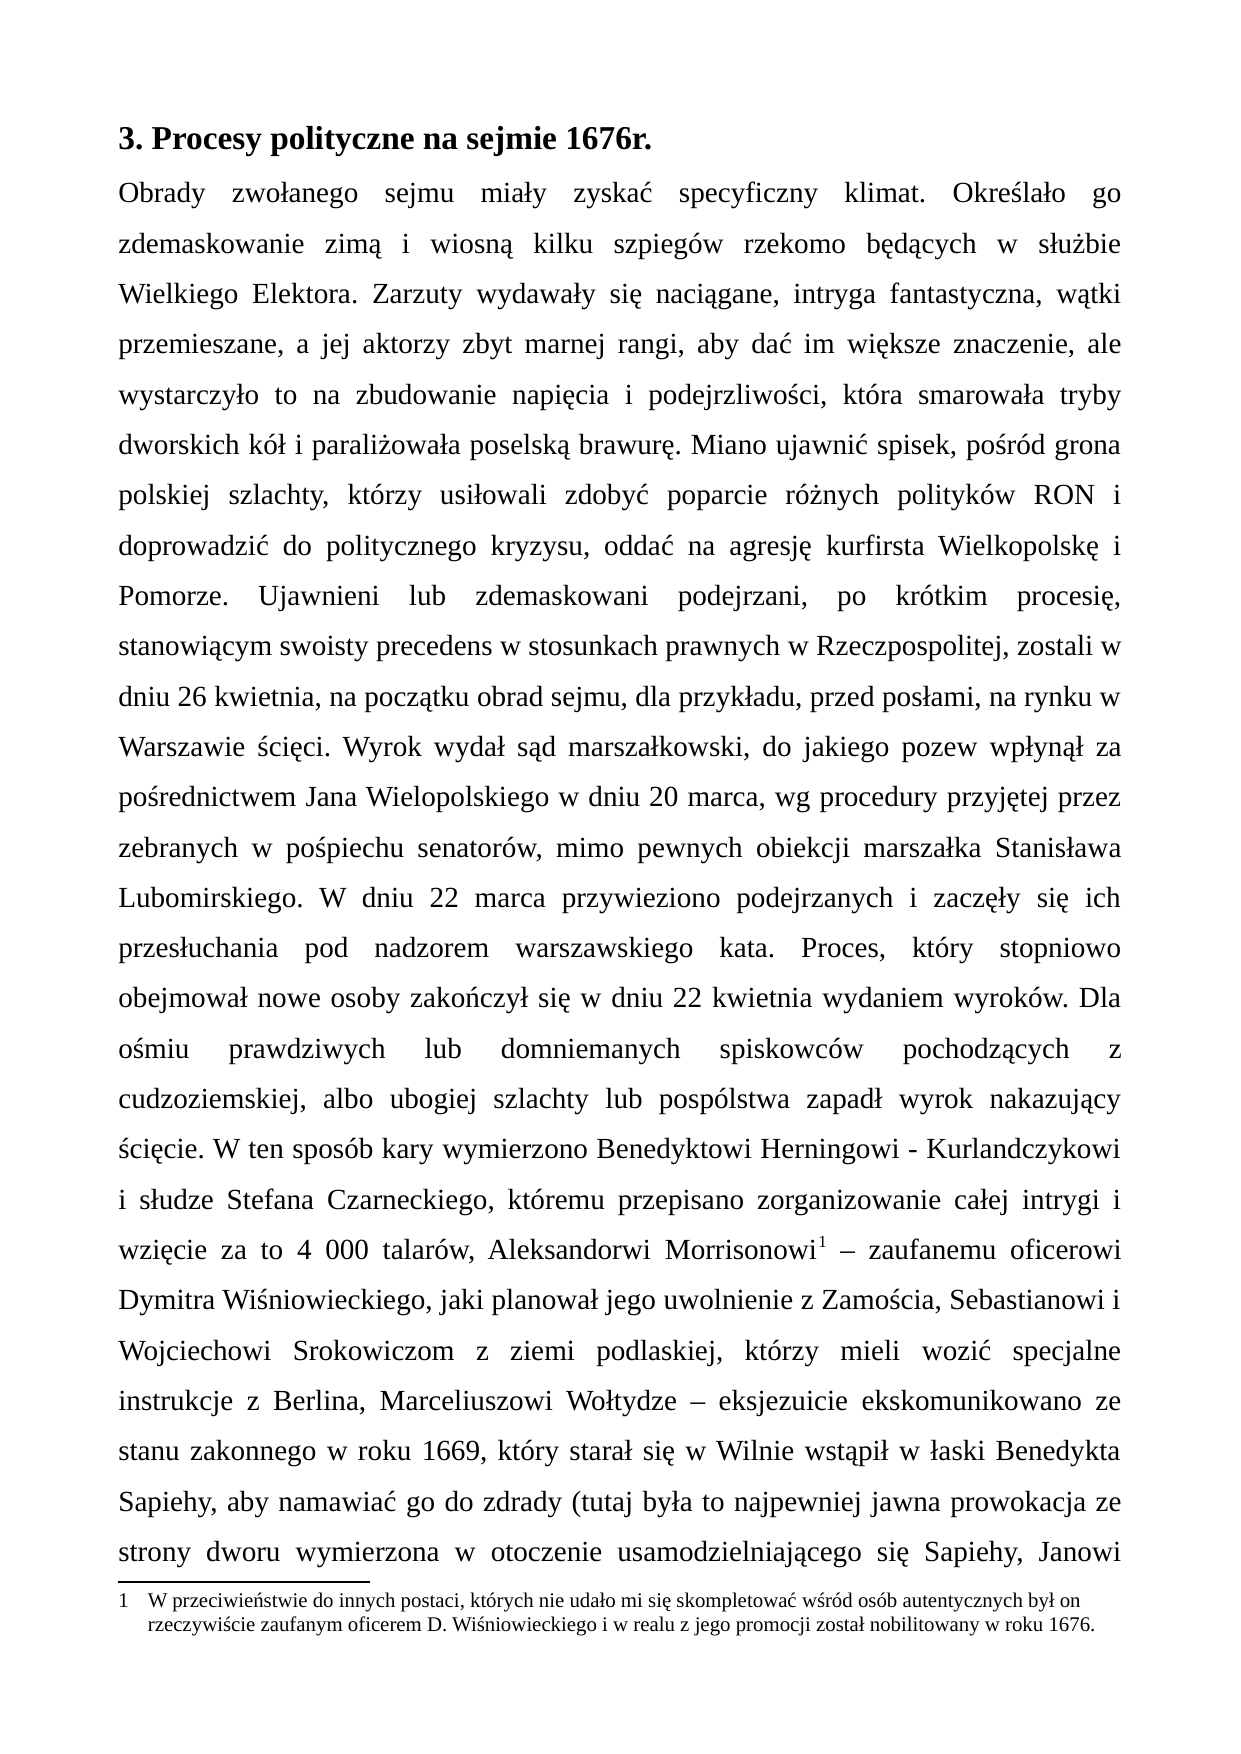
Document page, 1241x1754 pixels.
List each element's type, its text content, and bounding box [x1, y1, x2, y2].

text Obrady zwołanego sejmu miały zyskać specyficzny klimat. Określało go zdemaskowanie zimą i wiosną kilku szpiegów rzekomo będących w służbie Wielkiego Elektora. Zarzuty wydawały się naciągane, intryga fantastyczna, wątki przemieszane, a jej aktorzy zbyt marnej rangi, aby dać im większe znaczenie, ale wystarczyło to na zbudowanie napięcia i podejrzliwości, która smarowała tryby dworskich kół i paraliżowała poselską brawurę. Miano ujawnić spisek, pośród grona polskiej szlachty, którzy usiłowali zdobyć poparcie różnych polityków RON i doprowadzić do politycznego kryzysu, oddać na agresję kurfirsta Wielkopolskę i Pomorze. Ujawnieni lub zdemaskowani podejrzani, po krótkim procesię, stanowiącym swoisty precedens w stosunkach prawnych w Rzeczpospolitej, zostali w dniu 26 kwietnia, na początku obrad sejmu, dla przykładu, przed posłami, na rynku w Warszawie ścięci. Wyrok wydał sąd marszałkowski, do jakiego pozew wpłynął za pośrednictwem Jana Wielopolskiego w dniu 20 marca, wg procedury przyjętej przez zebranych w pośpiechu senatorów, mimo pewnych obiekcji marszałka Stanisława Lubomirskiego. W dniu 22 marca przywieziono podejrzanych i zaczęły się ich przesłuchania pod nadzorem warszawskiego kata. Proces, który stopniowo obejmował nowe osoby zakończył się w dniu 22 kwietnia wydaniem wyroków. Dla ośmiu prawdziwych lub domniemanych spiskowców pochodzących z cudzoziemskiej, albo ubogiej szlachty lub pospólstwa zapadł wyrok nakazujący ścięcie. W ten sposób kary wymierzono Benedyktowi Herningowi - Kurlandczykowi i słudze Stefana Czarneckiego, któremu przepisano zorganizowanie całej intrygi i wzięcie za to 4 000 talarów, Aleksandorwi Morrisonowi – zaufanemu oficerowi Dymitra Wiśniowieckiego, jaki planował jego uwolnienie z Zamościa, Sebastianowi i Wojciechowi Srokowiczom z ziemi podlaskiej, którzy mieli wozić specjalne instrukcje z Berlina, Marceliuszowi Wołtydze – eksjezuicie ekskomunikowano ze stanu zakonnego w roku 1669, który starał się w Wilnie wstąpił w łaski Benedykta Sapiehy, aby namawiać go do zdrady (tutaj była to najpewniej jawna prowokacja ze strony dworu wymierzona w otoczenie usamodzielniającego się Sapiehy, Janowi [118, 176, 1122, 1568]
text 3. Procesy polityczne na sejmie 1676r. [118, 118, 1122, 156]
text W przeciwieństwie do innych postaci, których nie udało mi się skompletować wśród osób autentycznych był on rzeczywiście zaufanym oficerem D. Wiśniowieckiego i w realu z jego promocji został nobilitowany w roku 1676. [118, 1588, 1122, 1636]
